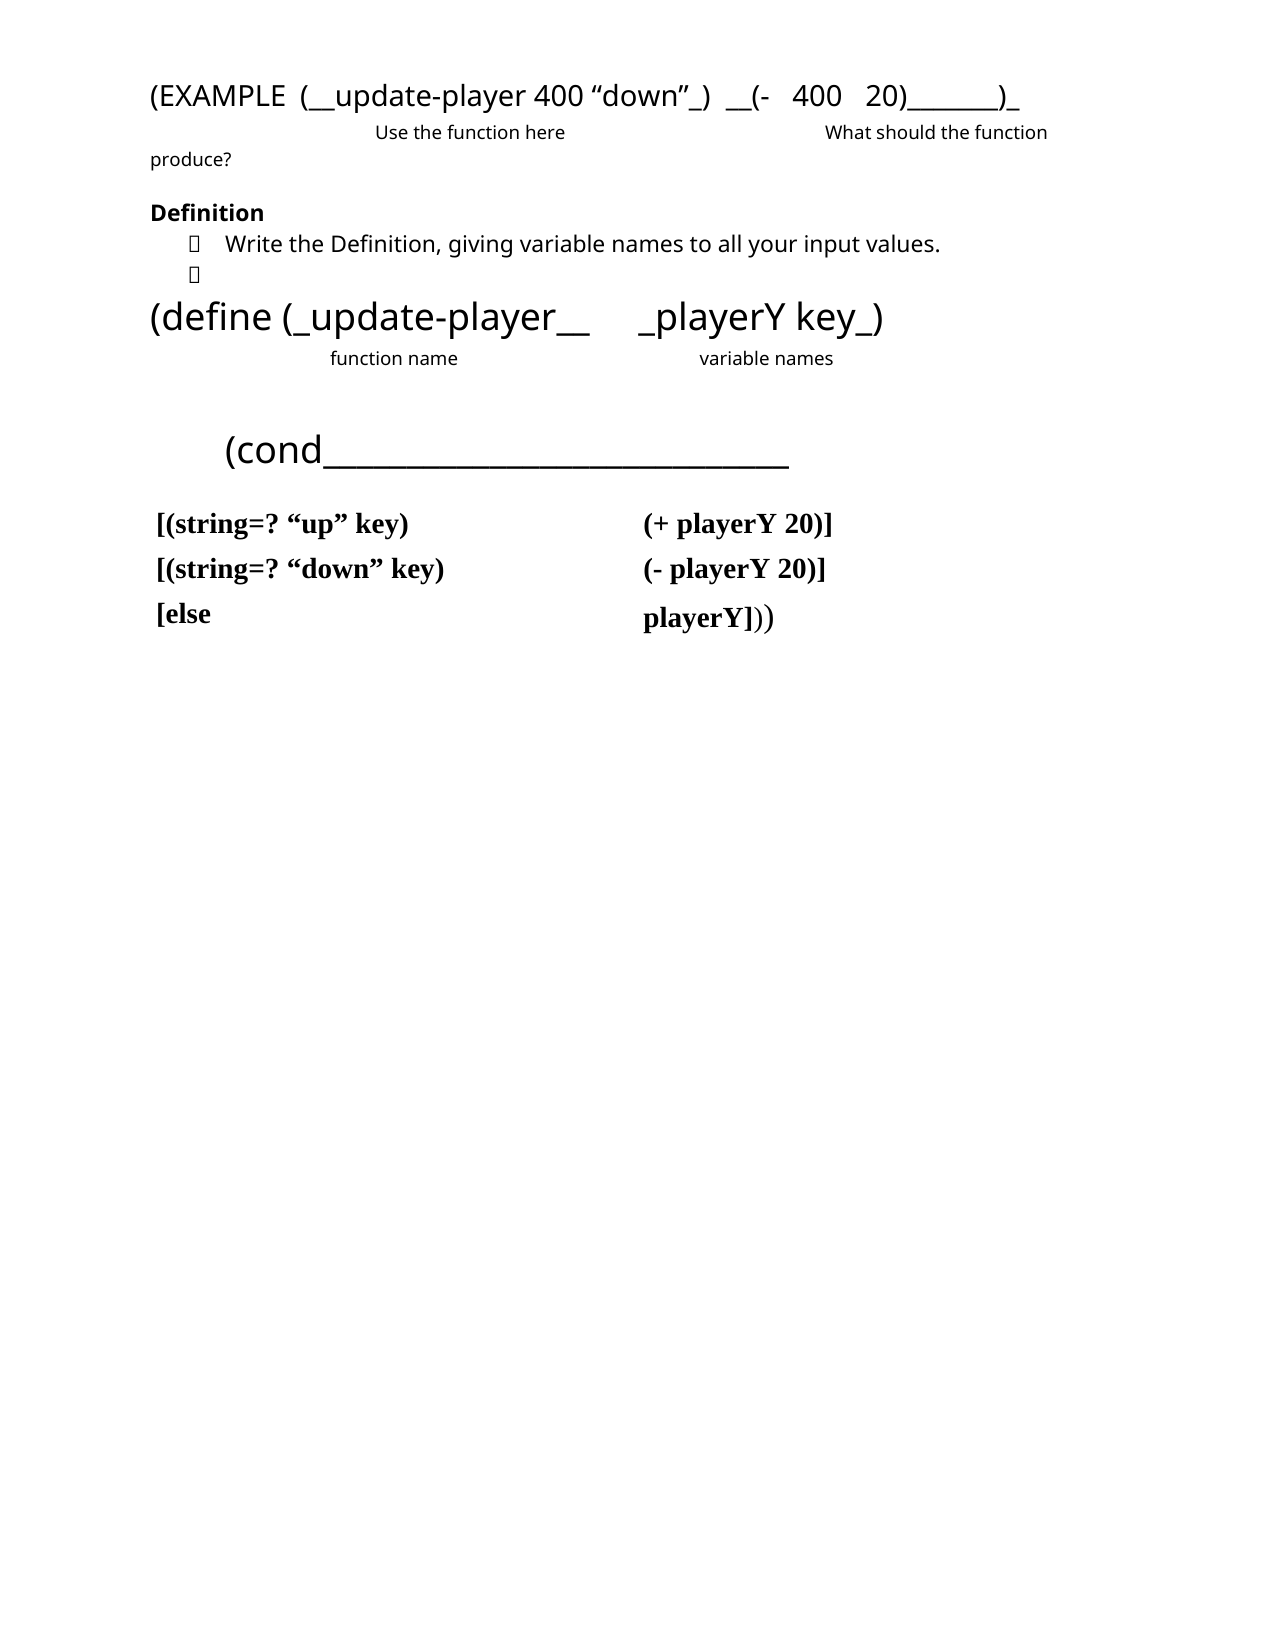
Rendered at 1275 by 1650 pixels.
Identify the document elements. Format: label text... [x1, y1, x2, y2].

table_cell [else [150, 590, 637, 640]
table_cell [(string=? “down” key) [150, 545, 637, 590]
table_cell [638, 640, 1125, 697]
text (define (_update-player__ _playerY key_) [150, 290, 1125, 341]
list Write the Definition, giving variable names to all your input values. [187, 228, 1125, 259]
text function name variable names [150, 341, 1125, 372]
text Definition [150, 196, 1125, 228]
table_cell playerY])) [638, 590, 1125, 640]
text (EXAMPLE (__update-player 400 “down”_) __(- 400 20)_______)_ [150, 75, 1125, 115]
text (cond____________________________ [150, 423, 1125, 474]
text Lesson 8 [150, 855, 1125, 997]
text Use the function here What should the function produce? [150, 115, 1125, 171]
table_header (+ playerY 20)] [638, 500, 1125, 545]
table_cell [150, 640, 637, 697]
table_header [(string=? “up” key) [150, 500, 637, 545]
table_cell [150, 697, 637, 754]
table_cell (- playerY 20)] [638, 545, 1125, 590]
table_cell [638, 697, 1125, 754]
